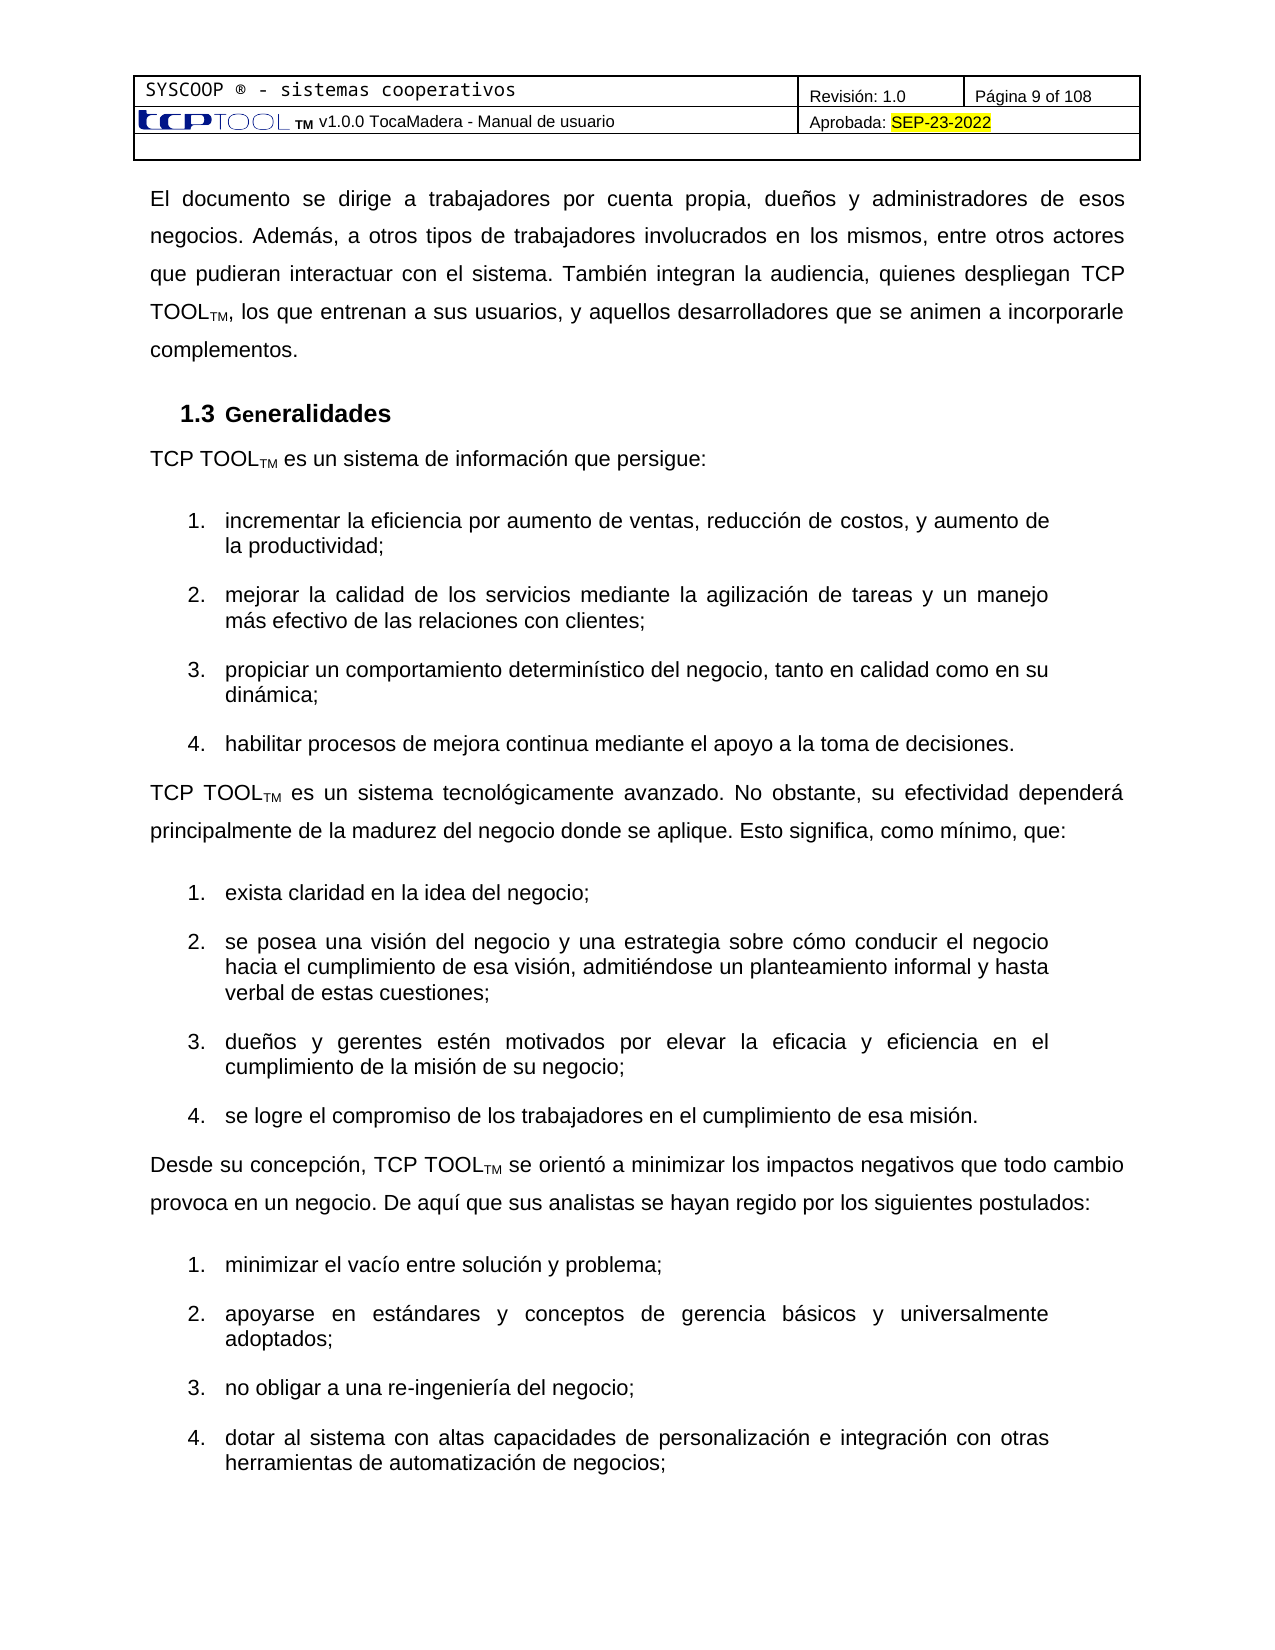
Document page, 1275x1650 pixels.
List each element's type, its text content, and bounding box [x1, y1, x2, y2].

subtitle Generalidades [180, 399, 1125, 428]
list se posea una visión del negocio y una estrategia sobre cómo conducir el negocio hacia el cumplimiento de esa visión, admitiéndose un planteamiento informal y hasta verbal de estas cuestiones; [187, 929, 1050, 1004]
text TCP TOOLTM es un sistema tecnológicamente avanzado. No obstante, su efectividad dependerá principalmente de la madurez del negocio donde se aplique. Esto significa, como mínimo, que: [150, 780, 1125, 843]
list dotar al sistema con altas capacidades de personalización e integración con otras herramientas de automatización de negocios; [187, 1424, 1050, 1475]
text Desde su concepción, TCP TOOLTM se orientó a minimizar los impactos negativos que todo cambio provoca en un negocio. De aquí que sus analistas se hayan regido por los siguientes postulados: [150, 1152, 1125, 1215]
text El documento se dirige a trabajadores por cuenta propia, dueños y administradores de esos negocios. Además, a otros tipos de trabajadores involucrados en los mismos, entre otros actores que pudieran interactuar con el sistema. También integran la audiencia, quienes despliegan TCP TOOLTM, los que entrenan a sus usuarios, y aquellos desarrolladores que se animen a incorporarle complementos. [150, 186, 1125, 362]
list se logre el compromiso de los trabajadores en el cumplimiento de esa misión. [187, 1103, 1050, 1128]
list exista claridad en la idea del negocio; [187, 880, 1050, 905]
list apoyarse en estándares y conceptos de gerencia básicos y universalmente adoptados; [187, 1301, 1050, 1351]
list minimizar el vacío entre solución y problema; [187, 1252, 1050, 1277]
list no obligar a una re-ingeniería del negocio; [187, 1375, 1050, 1400]
picture [138, 110, 290, 130]
list incrementar la eficiencia por aumento de ventas, reducción de costos, y aumento de la productividad; [187, 508, 1050, 558]
text TCP TOOLTM es un sistema de información que persigue: [150, 446, 1125, 471]
list propiciar un comportamiento determinístico del negocio, tanto en calidad como en su dinámica; [187, 657, 1050, 707]
list habilitar procesos de mejora continua mediante el apoyo a la toma de decisiones. [187, 731, 1050, 756]
list mejorar la calidad de los servicios mediante la agilización de tareas y un manejo más efectivo de las relaciones con clientes; [187, 582, 1050, 633]
list dueños y gerentes estén motivados por elevar la eficacia y eficiencia en el cumplimiento de la misión de su negocio; [187, 1028, 1050, 1079]
